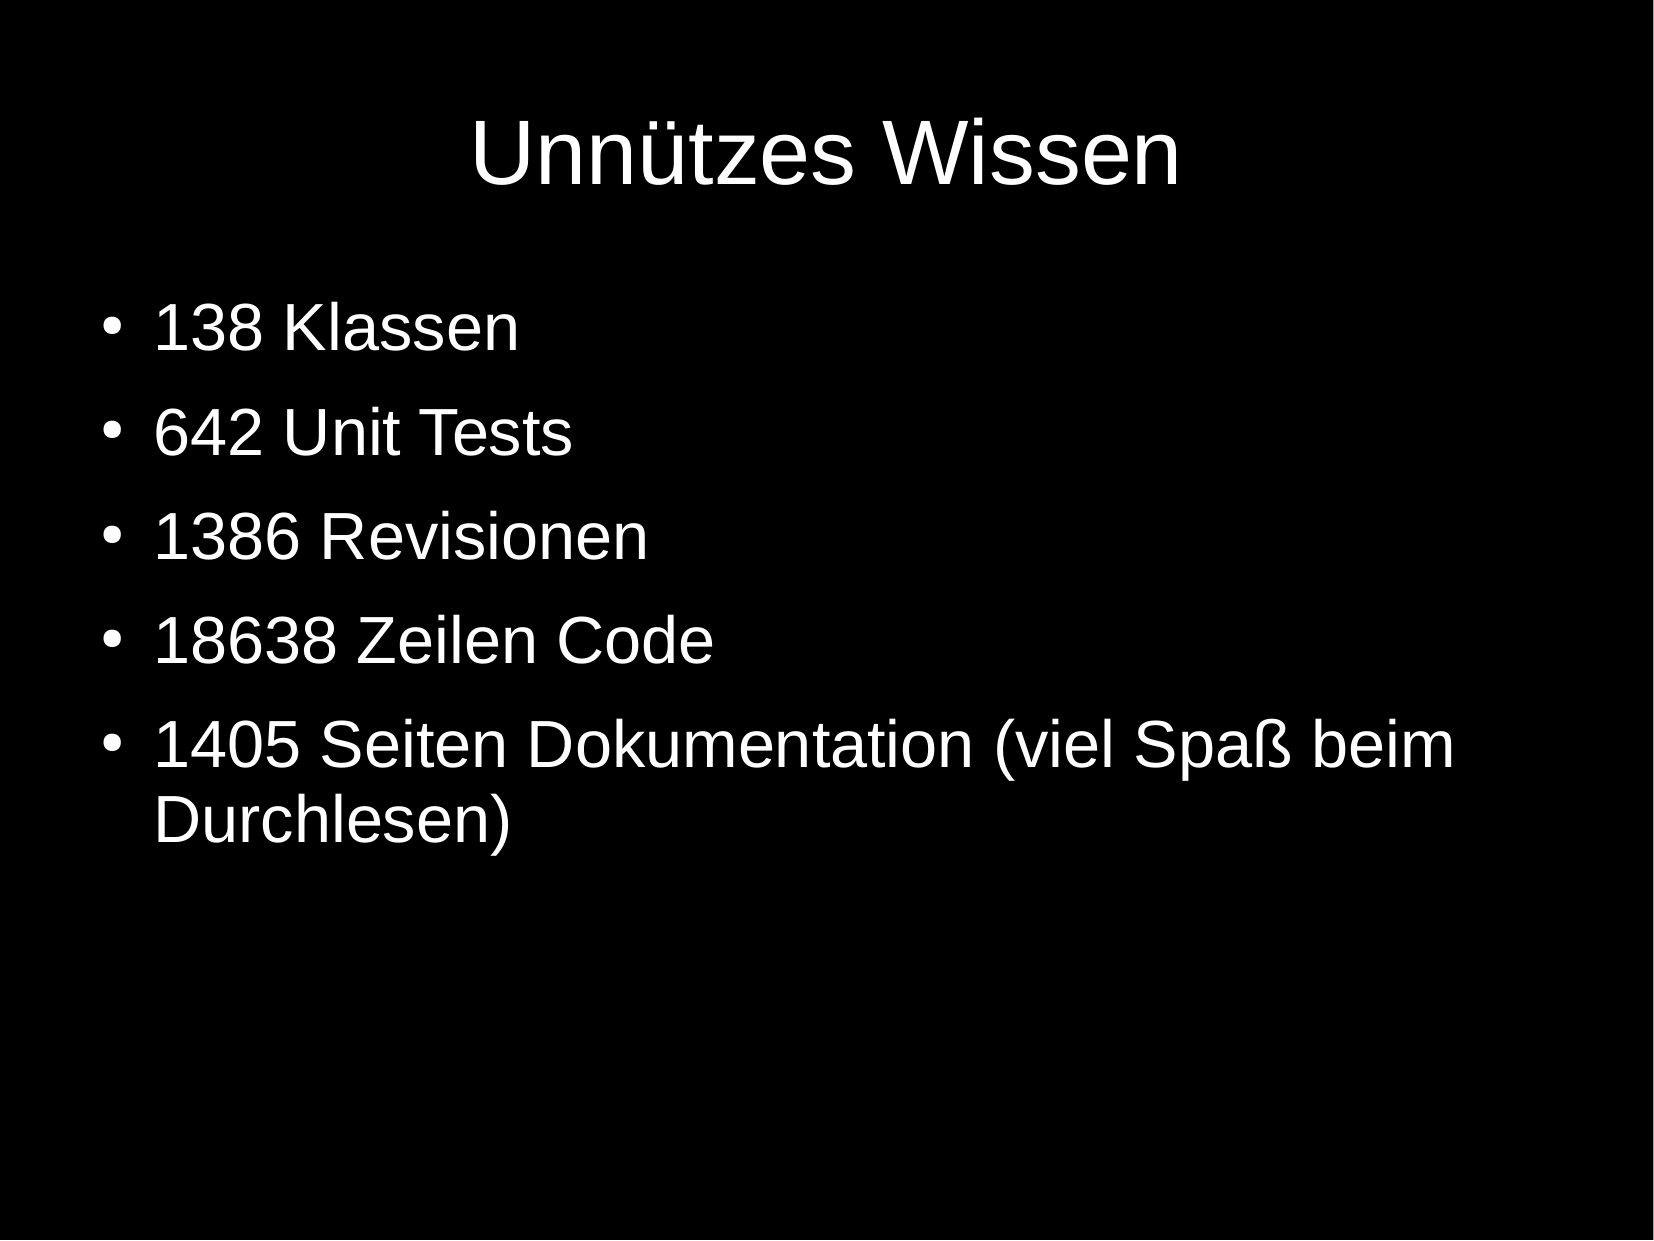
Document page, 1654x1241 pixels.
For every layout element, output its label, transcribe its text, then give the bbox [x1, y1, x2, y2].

list 138 Klassen 642 Unit Tests 1386 Revisionen 18638 Zeilen Code 1405 Seiten Dokumentation (viel Spaß beim Durchlesen) [82, 290, 1571, 1010]
title Unnützes Wissen [82, 49, 1571, 257]
